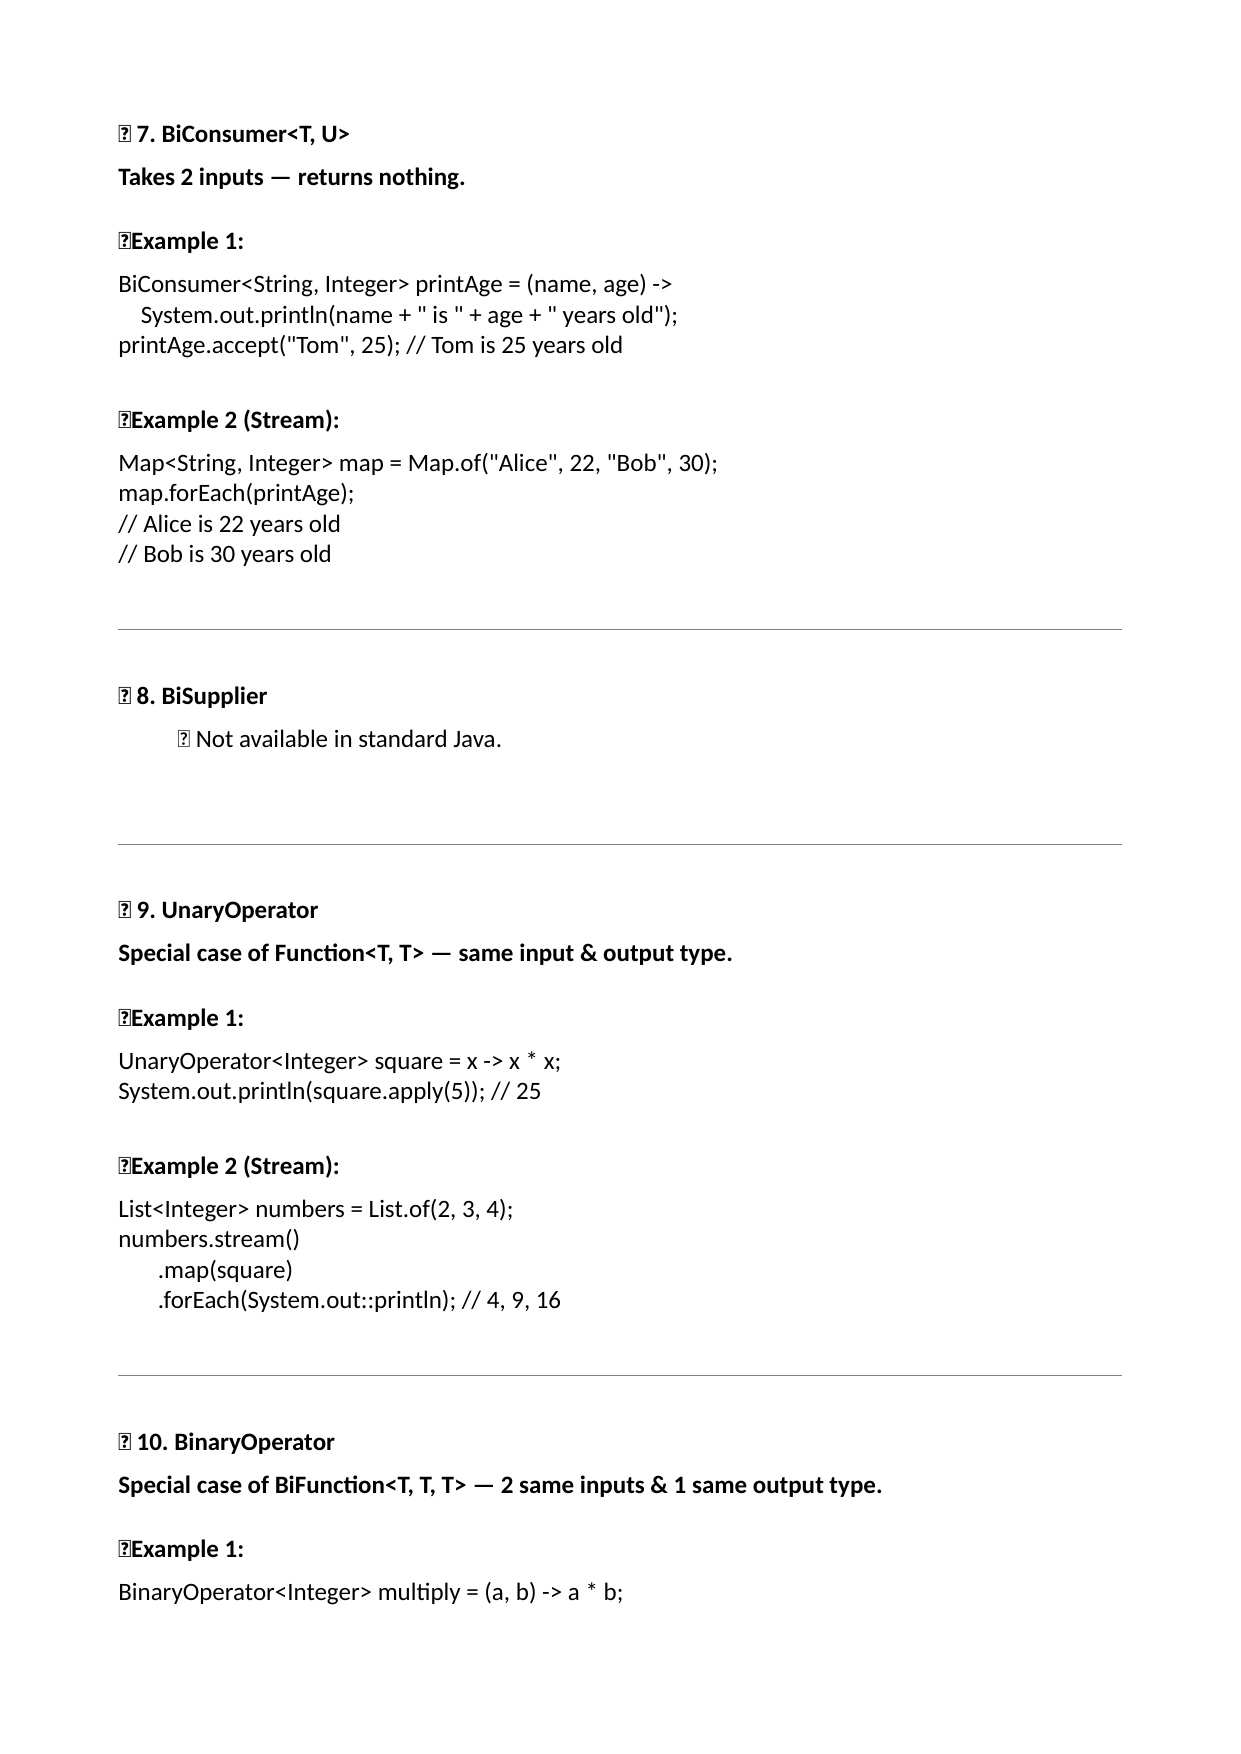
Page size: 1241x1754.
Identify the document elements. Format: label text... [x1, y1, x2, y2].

text BiConsumer<String, Integer> printAge = (name, age) -> [118, 268, 1122, 299]
subtitle 🔹Example 1: [118, 225, 1122, 256]
text Takes 2 inputs — returns nothing. [118, 161, 1122, 192]
text Special case of Function<T, T> — same input & output type. [118, 938, 1122, 968]
subtitle 🔹Example 1: [118, 1002, 1122, 1032]
text .forEach(System.out::println); // 4, 9, 16 [118, 1284, 1122, 1315]
subtitle ✅ 7. BiConsumer<T, U> [118, 118, 1122, 149]
text System.out.println(square.apply(5)); // 25 [118, 1075, 1122, 1106]
text UnaryOperator<Integer> square = x -> x * x; [118, 1045, 1122, 1075]
text // Alice is 22 years old [118, 508, 1122, 538]
text printAge.accept("Tom", 25); // Tom is 25 years old [118, 329, 1122, 360]
text Map<String, Integer> map = Map.of("Alice", 22, "Bob", 30); [118, 447, 1122, 477]
text List<Integer> numbers = List.of(2, 3, 4); [118, 1193, 1122, 1223]
text .map(square) [118, 1254, 1122, 1284]
text ❌ Not available in standard Java. [177, 723, 1063, 784]
subtitle 🔹Example 1: [118, 1533, 1122, 1563]
text System.out.println(name + " is " + age + " years old"); [118, 299, 1122, 329]
subtitle ✅ 9. UnaryOperator [118, 894, 1122, 925]
text // Bob is 30 years old [118, 538, 1122, 569]
subtitle 🔹Example 2 (Stream): [118, 404, 1122, 434]
subtitle 🔹Example 2 (Stream): [118, 1150, 1122, 1180]
text Special case of BiFunction<T, T, T> — 2 same inputs & 1 same output type. [118, 1469, 1122, 1499]
text numbers.stream() [118, 1223, 1122, 1254]
text BinaryOperator<Integer> multiply = (a, b) -> a * b; [118, 1576, 1122, 1606]
subtitle ✅ 10. BinaryOperator [118, 1426, 1122, 1456]
subtitle 🚫 8. BiSupplier [118, 680, 1122, 710]
text map.forEach(printAge); [118, 477, 1122, 508]
